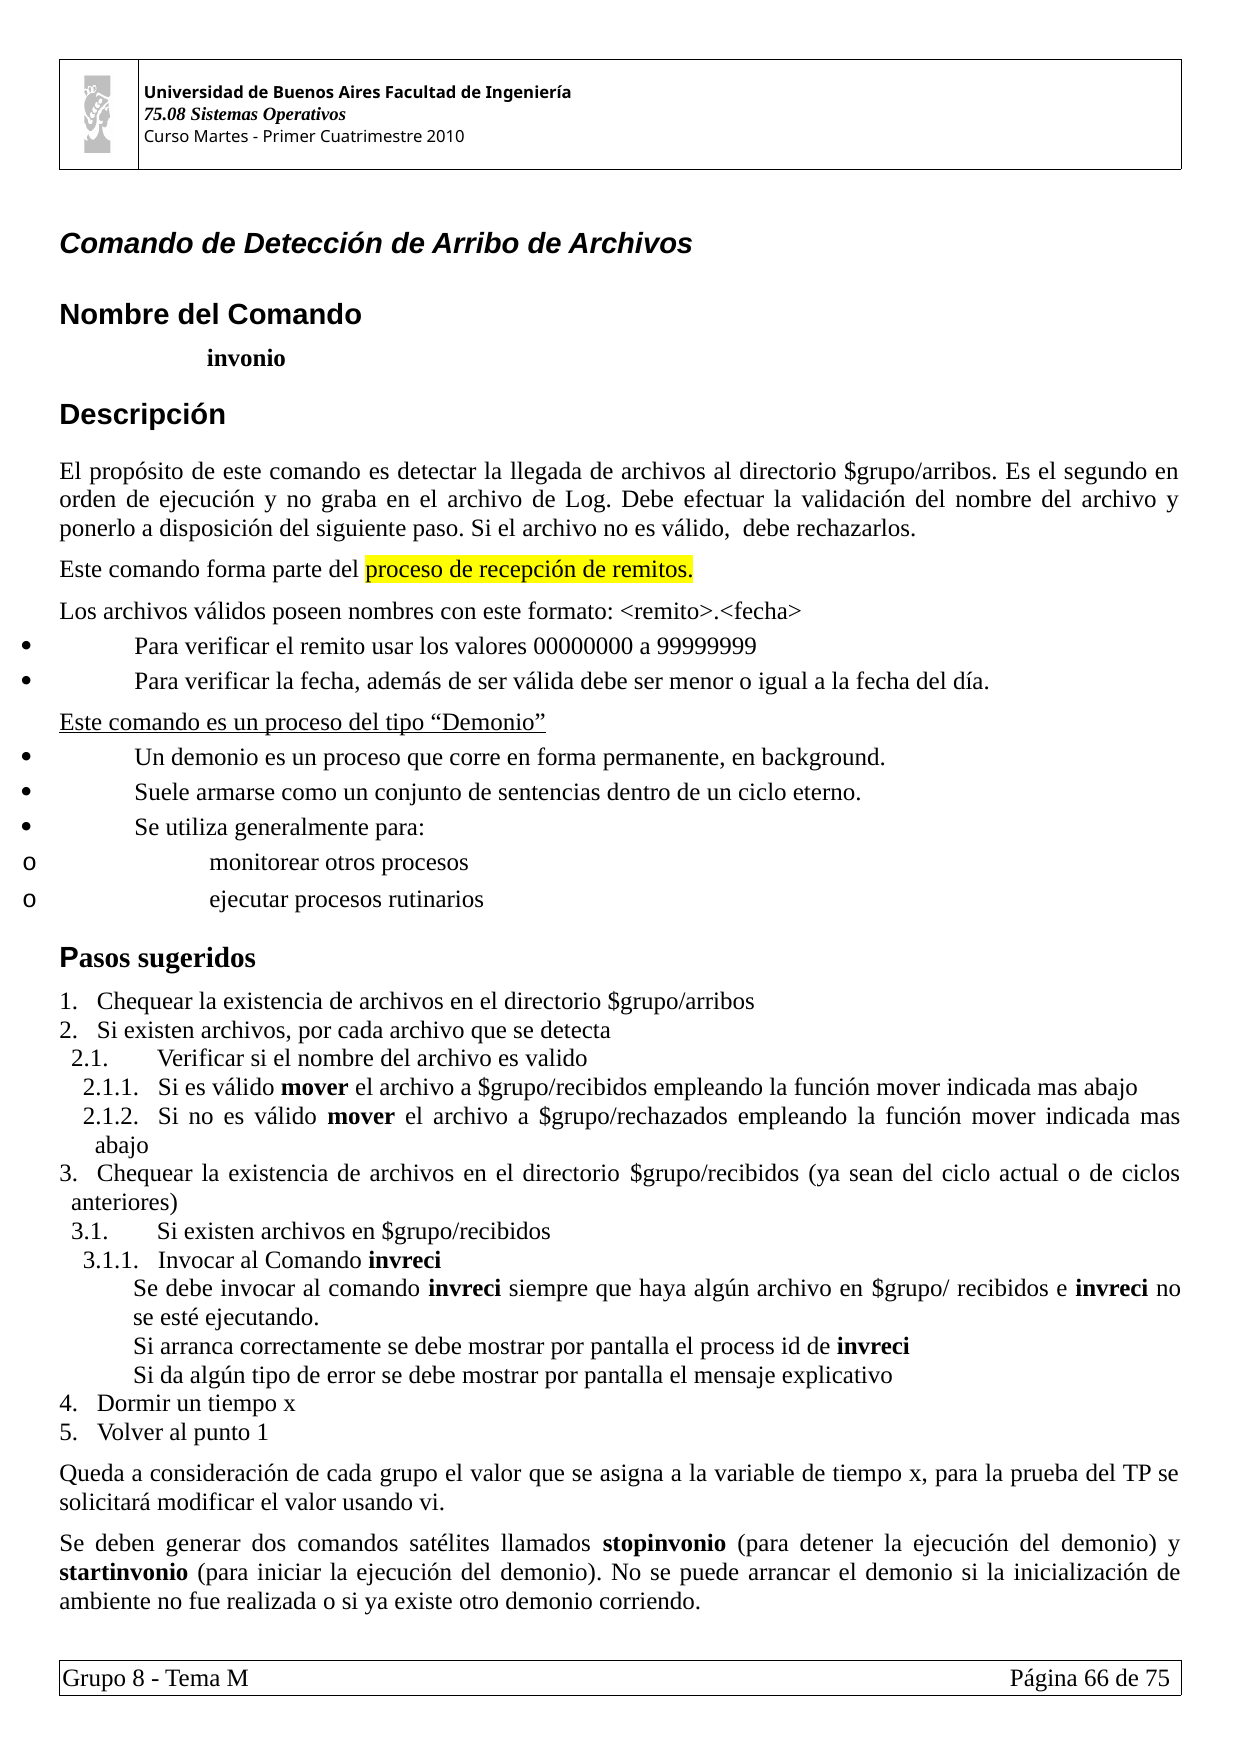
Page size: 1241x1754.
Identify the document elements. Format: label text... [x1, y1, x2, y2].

text Si da algún tipo de error se debe mostrar por pantalla el mensaje explicativo [133, 1360, 1181, 1388]
list Chequear la existencia de archivos en el directorio $grupo/arribos [59, 986, 1181, 1015]
list Verificar si el nombre del archivo es valido [71, 1043, 1181, 1072]
text Queda a consideración de cada grupo el valor que se asigna a la variable de tiempo x, para la prueba del TP se solicitará modificar el valor usando vi. [59, 1458, 1181, 1516]
subtitle Nombre del Comando [59, 297, 1181, 331]
list Invocar al Comando invreci [83, 1245, 1181, 1273]
list Si no es válido mover el archivo a $grupo/rechazados empleando la función mover indicada mas abajo [83, 1101, 1181, 1158]
subtitle Pasos sugeridos [59, 940, 1181, 973]
subtitle Comando de Detección de Arribo de Archivos [59, 226, 1181, 260]
text Este comando es un proceso del tipo “Demonio” [59, 707, 1181, 736]
list Si existen archivos, por cada archivo que se detecta [59, 1015, 1181, 1043]
list Si es válido mover el archivo a $grupo/recibidos empleando la función mover indicada mas abajo [83, 1072, 1181, 1101]
text Los archivos válidos poseen nombres con este formato: <remito>.<fecha> [59, 596, 1181, 624]
text Se deben generar dos comandos satélites llamados stopinvonio (para detener la ejecución del demonio) y startinvonio (para iniciar la ejecución del demonio). No se puede arrancar el demonio si la inicialización de ambiente no fue realizada o si ya existe otro demonio corriendo. [59, 1528, 1181, 1615]
text Se debe invocar al comando invreci siempre que haya algún archivo en $grupo/ recibidos e invreci no se esté ejecutando. [133, 1273, 1181, 1331]
list Suele armarse como un conjunto de sentencias dentro de un ciclo eterno. [22, 777, 1181, 806]
text El propósito de este comando es detectar la llegada de archivos al directorio $grupo/arribos. Es el segundo en orden de ejecución y no graba en el archivo de Log. Debe efectuar la validación del nombre del archivo y ponerlo a disposición del siguiente paso. Si el archivo no es válido, debe rechazarlos. [59, 456, 1181, 542]
list ejecutar procesos rutinarios [22, 884, 1181, 915]
text Si arranca correctamente se debe mostrar por pantalla el process id de invreci [133, 1331, 1181, 1360]
list Si existen archivos en $grupo/recibidos [71, 1216, 1181, 1245]
list Para verificar la fecha, además de ser válida debe ser menor o igual a la fecha del día. [22, 666, 1181, 694]
list Un demonio es un proceso que corre en forma permanente, en background. [22, 742, 1181, 771]
picture [83, 73, 114, 155]
list Chequear la existencia de archivos en el directorio $grupo/recibidos (ya sean del ciclo actual o de ciclos anteriores) [59, 1158, 1181, 1216]
list Dormir un tiempo x [59, 1388, 1181, 1417]
list monitorear otros procesos [22, 847, 1181, 878]
list Se utiliza generalmente para: [22, 812, 1181, 841]
list Volver al punto 1 [59, 1417, 1181, 1446]
text invonio [207, 343, 1181, 372]
list Para verificar el remito usar los valores 00000000 a 99999999 [22, 631, 1181, 659]
text Este comando forma parte del proceso de recepción de remitos. [59, 554, 1181, 583]
subtitle Descripción [59, 397, 1181, 431]
